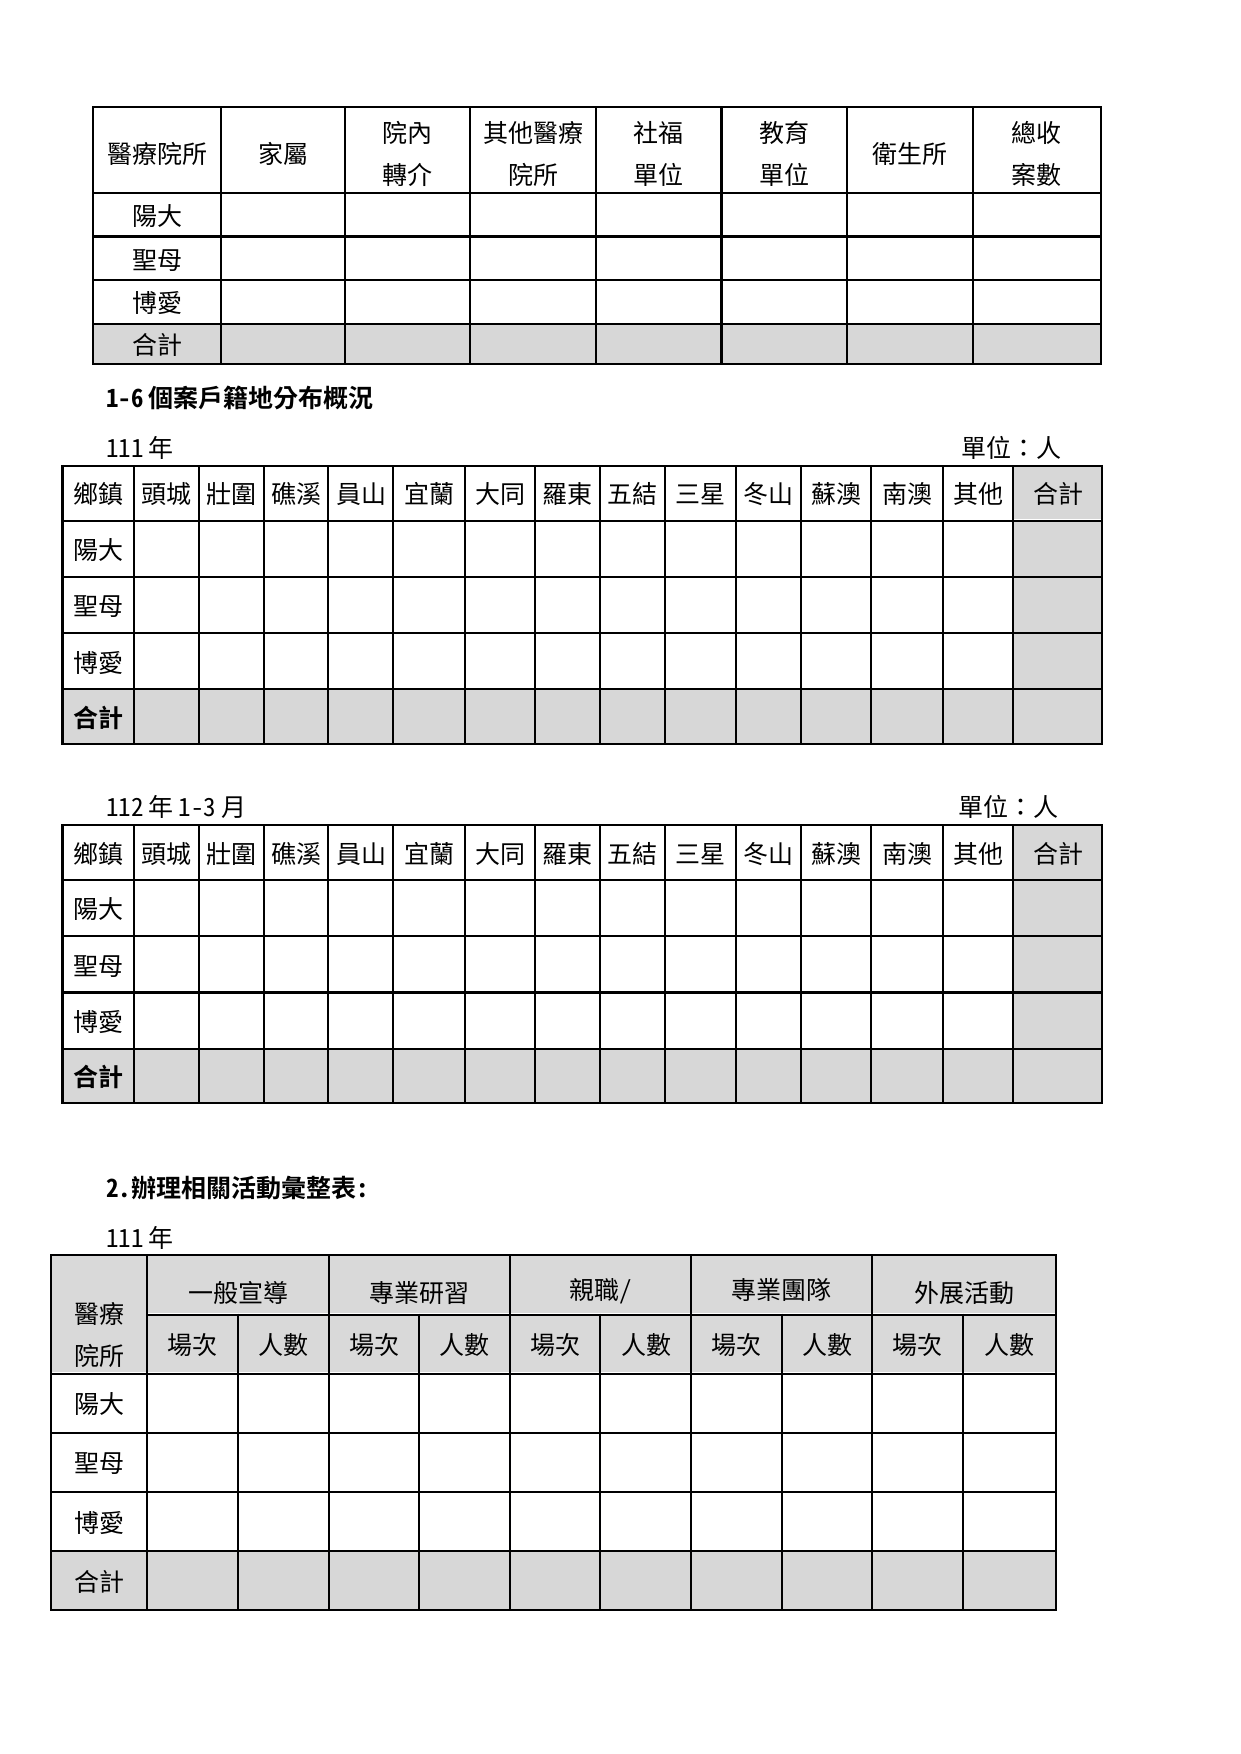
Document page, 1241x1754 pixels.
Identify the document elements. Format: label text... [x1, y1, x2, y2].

table_cell [601, 634, 664, 688]
table_cell [1014, 522, 1101, 576]
table_cell [737, 994, 800, 1048]
table_header 親職/ 親子講座 [511, 1256, 690, 1313]
table_cell [471, 325, 595, 363]
table_cell [597, 194, 720, 235]
table_header 家屬 [222, 108, 344, 192]
table_cell [597, 325, 720, 363]
table_cell [394, 1050, 464, 1102]
table_cell [511, 1375, 599, 1432]
table_header 頭城 [135, 467, 198, 519]
table_cell [330, 1375, 418, 1432]
table_header 三星 [666, 467, 735, 519]
table_header 壯圍 [200, 467, 263, 519]
table_header 礁溪 [265, 826, 327, 879]
table_cell [222, 281, 344, 323]
table_cell [692, 1493, 781, 1550]
text 2.辦理相關活動彙整表: [106, 1154, 1090, 1204]
table_cell [466, 690, 534, 743]
table_cell [872, 994, 942, 1048]
table_cell 場次 [148, 1316, 237, 1372]
table_cell [536, 578, 599, 632]
table_cell [466, 634, 534, 688]
table_cell [601, 1434, 690, 1491]
table_header 大同 [466, 467, 534, 519]
table_cell [802, 578, 870, 632]
table_cell [265, 690, 327, 743]
table_cell [723, 281, 846, 323]
table_cell [666, 634, 735, 688]
table_cell [239, 1434, 328, 1491]
table_cell [848, 281, 972, 323]
table_cell [737, 690, 800, 743]
table_cell [944, 881, 1012, 935]
table_header 南澳 [872, 826, 942, 879]
table_cell [466, 1050, 534, 1102]
table_cell [265, 881, 327, 935]
table_cell 聖母 [94, 238, 220, 279]
table_cell [1014, 937, 1101, 991]
table_cell [783, 1434, 871, 1491]
table_cell [944, 994, 1012, 1048]
table_cell [872, 634, 942, 688]
table_header 蘇澳 [802, 467, 870, 519]
table_header 合計 [1014, 467, 1101, 519]
table_cell [394, 994, 464, 1048]
table_cell [265, 994, 327, 1048]
table_cell [135, 994, 198, 1048]
table_cell [802, 994, 870, 1048]
table_header 其他醫療院所 [471, 108, 595, 192]
table_cell [200, 522, 263, 576]
text 1-6個案戶籍地分布概況 [106, 365, 1090, 415]
table_cell [536, 1050, 599, 1102]
table_cell [873, 1552, 962, 1609]
table_cell [394, 578, 464, 632]
table_cell [783, 1493, 871, 1550]
table_cell 人數 [420, 1316, 509, 1372]
table_header 員山 [329, 826, 392, 879]
table_cell [329, 881, 392, 935]
table_header 外展活動 [873, 1256, 1055, 1313]
table_cell [964, 1493, 1055, 1550]
table_cell [666, 937, 735, 991]
table_cell [346, 281, 469, 323]
table_cell 人數 [783, 1316, 871, 1372]
table_cell [873, 1493, 962, 1550]
table_cell [974, 238, 1100, 279]
table_cell [511, 1552, 599, 1609]
table_cell [848, 238, 972, 279]
table_cell [200, 937, 263, 991]
table_cell [135, 578, 198, 632]
table_cell [848, 194, 972, 235]
table_header 教育 單位 [723, 108, 846, 192]
table_header 專業團隊 療育會議 [692, 1256, 871, 1313]
table_header 院內 轉介 [346, 108, 469, 192]
table_cell [601, 1375, 690, 1432]
table_cell [466, 578, 534, 632]
table_cell [666, 994, 735, 1048]
table_cell [330, 1552, 418, 1609]
table_cell [420, 1493, 509, 1550]
table_header 社福 單位 [597, 108, 720, 192]
table_cell [200, 634, 263, 688]
table_cell [872, 690, 942, 743]
table_cell [135, 634, 198, 688]
table_cell 人數 [964, 1316, 1055, 1372]
table_cell [944, 1050, 1012, 1102]
table_cell [420, 1552, 509, 1609]
table_cell [944, 522, 1012, 576]
table_cell 合計 [94, 325, 220, 363]
text 111年 [106, 1204, 1090, 1254]
table_cell 場次 [873, 1316, 962, 1372]
table_cell [964, 1434, 1055, 1491]
table_cell [239, 1375, 328, 1432]
table_cell [1014, 634, 1101, 688]
table_cell [1014, 578, 1101, 632]
table_cell [666, 690, 735, 743]
table_cell [601, 1552, 690, 1609]
table_cell [1014, 881, 1101, 935]
table_cell 陽大 [64, 881, 133, 935]
table_cell [597, 238, 720, 279]
table_cell [329, 690, 392, 743]
table_cell [346, 194, 469, 235]
table_cell [872, 937, 942, 991]
table_header 醫療院所 [52, 1256, 146, 1372]
table_cell [536, 690, 599, 743]
table_cell [135, 1050, 198, 1102]
table_cell [666, 522, 735, 576]
table_cell [1014, 690, 1101, 743]
table_cell [737, 881, 800, 935]
table_cell [346, 325, 469, 363]
text 112年1-3月 單位：人 [106, 774, 1090, 824]
table_cell [1014, 994, 1101, 1048]
table_cell [737, 937, 800, 991]
table_cell [873, 1434, 962, 1491]
table_cell [944, 634, 1012, 688]
table_header 五結 [601, 826, 664, 879]
table_cell [466, 881, 534, 935]
table_cell 聖母 [64, 578, 133, 632]
table_cell [737, 1050, 800, 1102]
table_cell [944, 690, 1012, 743]
table_cell [329, 1050, 392, 1102]
table_cell [974, 281, 1100, 323]
table_cell 博愛 [52, 1493, 146, 1550]
table_cell [783, 1375, 871, 1432]
table_header 鄉鎮 [64, 467, 133, 519]
table_cell 人數 [239, 1316, 328, 1372]
table_cell [471, 238, 595, 279]
table_cell [872, 578, 942, 632]
table_cell 陽大 [64, 522, 133, 576]
table_cell [802, 1050, 870, 1102]
table_header 礁溪 [265, 467, 327, 519]
table_cell [200, 1050, 263, 1102]
table_cell [802, 690, 870, 743]
table_cell [666, 578, 735, 632]
table_cell [330, 1434, 418, 1491]
table_cell [601, 881, 664, 935]
table_cell 博愛 [94, 281, 220, 323]
table_cell [394, 690, 464, 743]
table_header 壯圍 [200, 826, 263, 879]
table_cell [265, 578, 327, 632]
table_cell [872, 522, 942, 576]
table_cell [135, 522, 198, 576]
table_cell 聖母 [64, 937, 133, 991]
table_cell [666, 1050, 735, 1102]
table_cell 人數 [601, 1316, 690, 1372]
table_cell [329, 994, 392, 1048]
table_cell [692, 1375, 781, 1432]
table_cell [536, 994, 599, 1048]
table_cell [601, 578, 664, 632]
table_cell [148, 1375, 237, 1432]
table_header 羅東 [536, 467, 599, 519]
table_cell [601, 937, 664, 991]
text 111年 單位：人 [106, 415, 1090, 465]
table_cell [964, 1375, 1055, 1432]
table_cell [200, 881, 263, 935]
table_header 頭城 [135, 826, 198, 879]
table_cell [148, 1493, 237, 1550]
table_cell [802, 881, 870, 935]
table_cell [944, 937, 1012, 991]
table_cell [265, 937, 327, 991]
table_cell [536, 937, 599, 991]
table_header 冬山 [737, 826, 800, 879]
table_cell [466, 522, 534, 576]
table_cell [974, 194, 1100, 235]
table_cell [872, 881, 942, 935]
table_cell [873, 1375, 962, 1432]
table_cell [723, 325, 846, 363]
table_cell 場次 [511, 1316, 599, 1372]
table_cell [222, 194, 344, 235]
table_header 五結 [601, 467, 664, 519]
table_cell [802, 937, 870, 991]
table_cell [692, 1434, 781, 1491]
table_cell [601, 522, 664, 576]
table_cell [420, 1434, 509, 1491]
table_cell [723, 194, 846, 235]
table_cell [329, 937, 392, 991]
table_cell [536, 522, 599, 576]
table_header 專業研習 [330, 1256, 509, 1313]
table_cell 博愛 [64, 994, 133, 1048]
table_cell [200, 578, 263, 632]
table_cell 場次 [330, 1316, 418, 1372]
table_cell [222, 325, 344, 363]
table_header 一般宣導 [148, 1256, 328, 1313]
table_cell [601, 994, 664, 1048]
table_cell [536, 634, 599, 688]
table_cell [601, 690, 664, 743]
table_cell [471, 194, 595, 235]
table_cell [848, 325, 972, 363]
table_header 其他 [944, 826, 1012, 879]
table_cell 合計 [52, 1552, 146, 1609]
table_cell 合計 [64, 1050, 133, 1102]
table_cell 聖母 [52, 1434, 146, 1491]
table_cell [394, 634, 464, 688]
table_cell 合計 [64, 690, 133, 743]
table_cell [135, 690, 198, 743]
table_cell [802, 522, 870, 576]
table_header 衛生所 [848, 108, 972, 192]
table_cell [135, 881, 198, 935]
table_cell [329, 578, 392, 632]
table_cell [511, 1493, 599, 1550]
table_cell [511, 1434, 599, 1491]
table_cell [346, 238, 469, 279]
table_header 宜蘭 [394, 826, 464, 879]
table_cell [265, 1050, 327, 1102]
table_cell [601, 1493, 690, 1550]
table_cell [420, 1375, 509, 1432]
table_cell [329, 522, 392, 576]
table_cell [536, 881, 599, 935]
table_header 羅東 [536, 826, 599, 879]
table_header 三星 [666, 826, 735, 879]
table_header 南澳 [872, 467, 942, 519]
table_cell [200, 690, 263, 743]
table_cell [737, 578, 800, 632]
table_cell [265, 522, 327, 576]
table_cell [148, 1434, 237, 1491]
table_cell [200, 994, 263, 1048]
table_cell [964, 1552, 1055, 1609]
table_cell [239, 1552, 328, 1609]
table_cell [974, 325, 1100, 363]
table_cell 場次 [692, 1316, 781, 1372]
table_cell [148, 1552, 237, 1609]
table_cell [471, 281, 595, 323]
table_header 鄉鎮 [64, 826, 133, 879]
table_cell [692, 1552, 781, 1609]
table_cell [265, 634, 327, 688]
table_cell [466, 937, 534, 991]
table_cell [1014, 1050, 1101, 1102]
table_header 蘇澳 [802, 826, 870, 879]
table_cell [723, 238, 846, 279]
table_cell [737, 522, 800, 576]
table_cell [329, 634, 392, 688]
table_cell [394, 881, 464, 935]
table_cell 陽大 [94, 194, 220, 235]
table_cell [222, 238, 344, 279]
table_cell [601, 1050, 664, 1102]
table_cell [394, 937, 464, 991]
table_header 冬山 [737, 467, 800, 519]
table_cell [239, 1493, 328, 1550]
table_cell [783, 1552, 871, 1609]
table_cell [802, 634, 870, 688]
table_header 宜蘭 [394, 467, 464, 519]
table_cell [666, 881, 735, 935]
table_cell [466, 994, 534, 1048]
table_cell [872, 1050, 942, 1102]
table_header 醫療院所 [94, 108, 220, 192]
table_cell [330, 1493, 418, 1550]
table_cell [737, 634, 800, 688]
table_header 其他 [944, 467, 1012, 519]
table_cell 陽大 [52, 1375, 146, 1432]
table_cell [597, 281, 720, 323]
table_cell 博愛 [64, 634, 133, 688]
table_cell [394, 522, 464, 576]
table_cell [135, 937, 198, 991]
table_header 總收 案數 [974, 108, 1100, 192]
table_header 員山 [329, 467, 392, 519]
table_header 大同 [466, 826, 534, 879]
table_cell [944, 578, 1012, 632]
table_header 合計 [1014, 826, 1101, 879]
